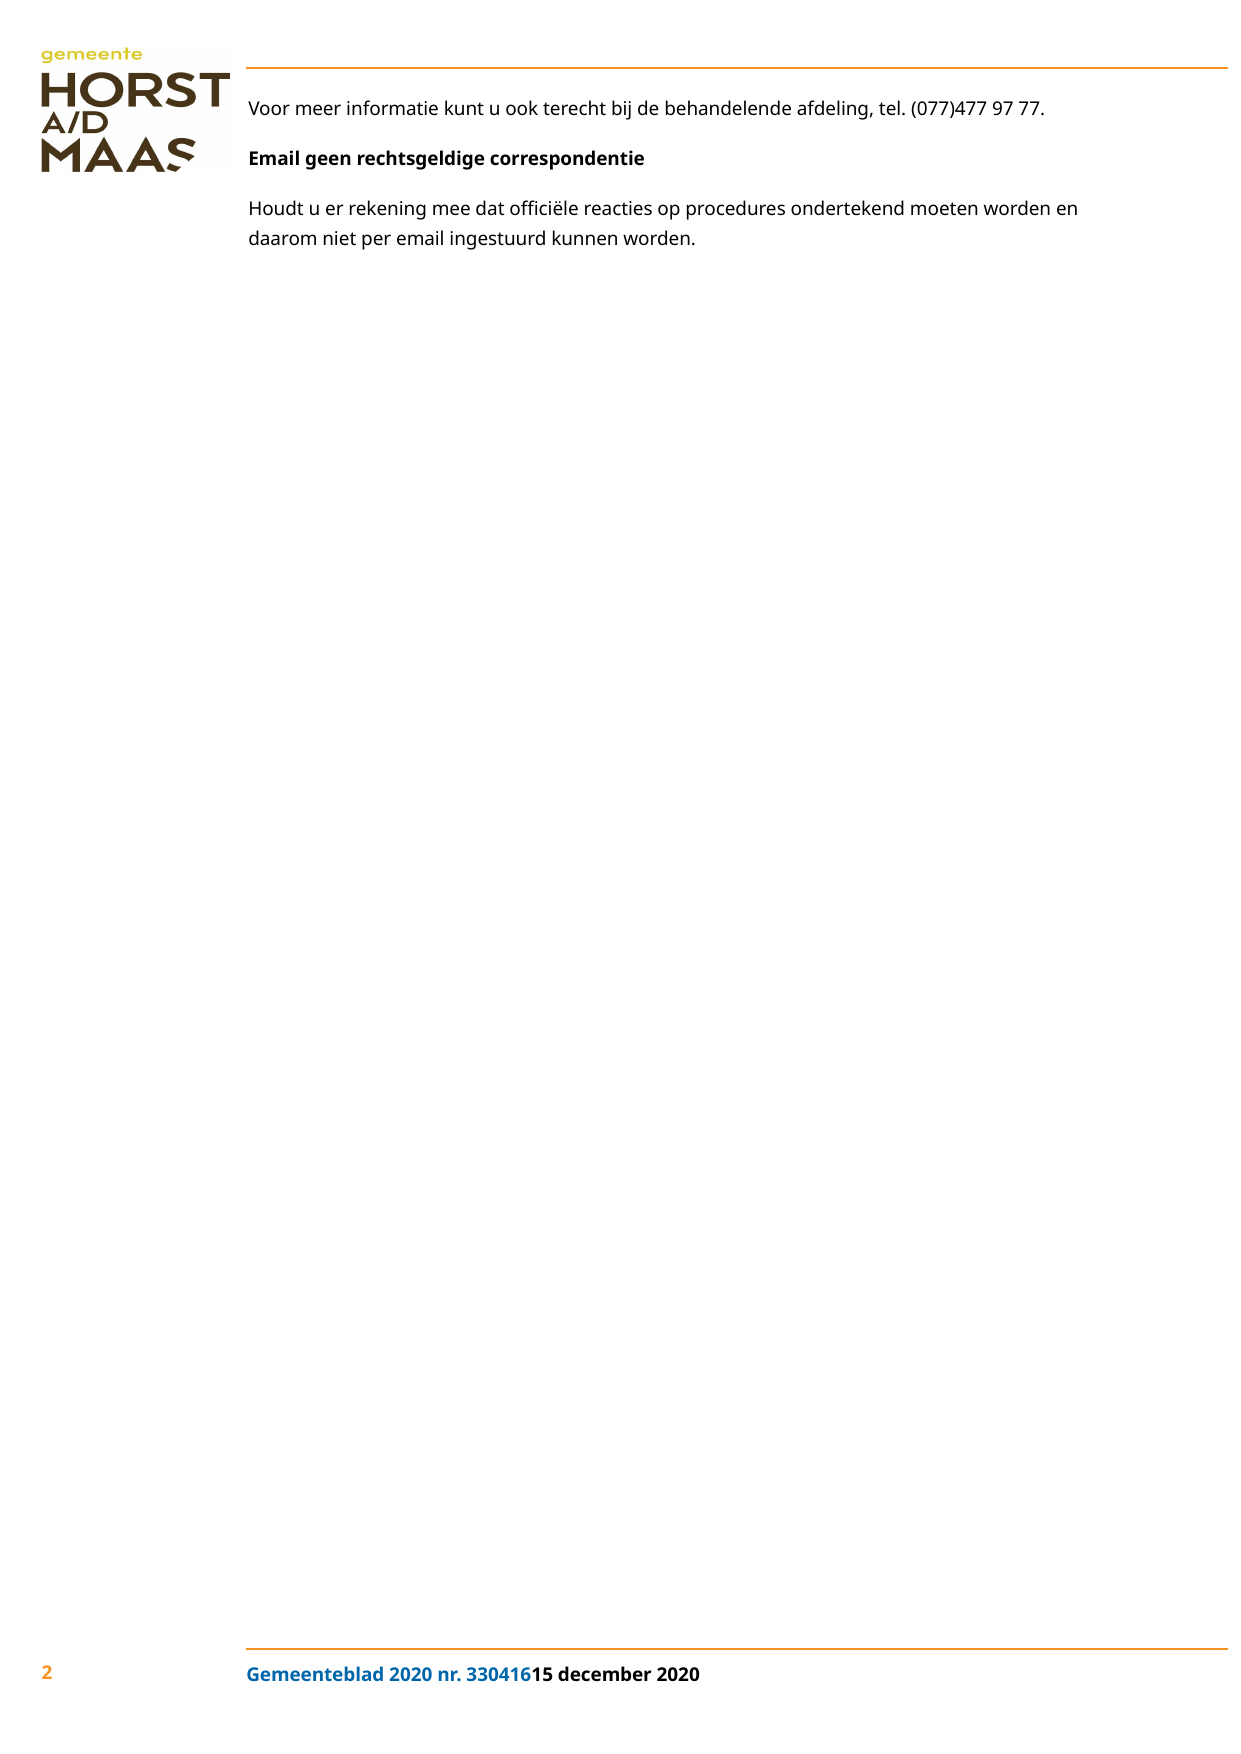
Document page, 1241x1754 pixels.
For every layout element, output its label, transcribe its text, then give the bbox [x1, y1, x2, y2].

picture [41, 47, 231, 172]
text Voor meer informatie kunt u ook terecht bij de behandelende afdeling, tel. (077)477 97 77. [248, 95, 1152, 121]
text Email geen rechtsgeldige correspondentie [248, 145, 1152, 171]
text Houdt u er rekening mee dat officiële reacties op procedures ondertekend moeten worden en daarom niet per email ingestuurd kunnen worden. [248, 196, 1152, 251]
